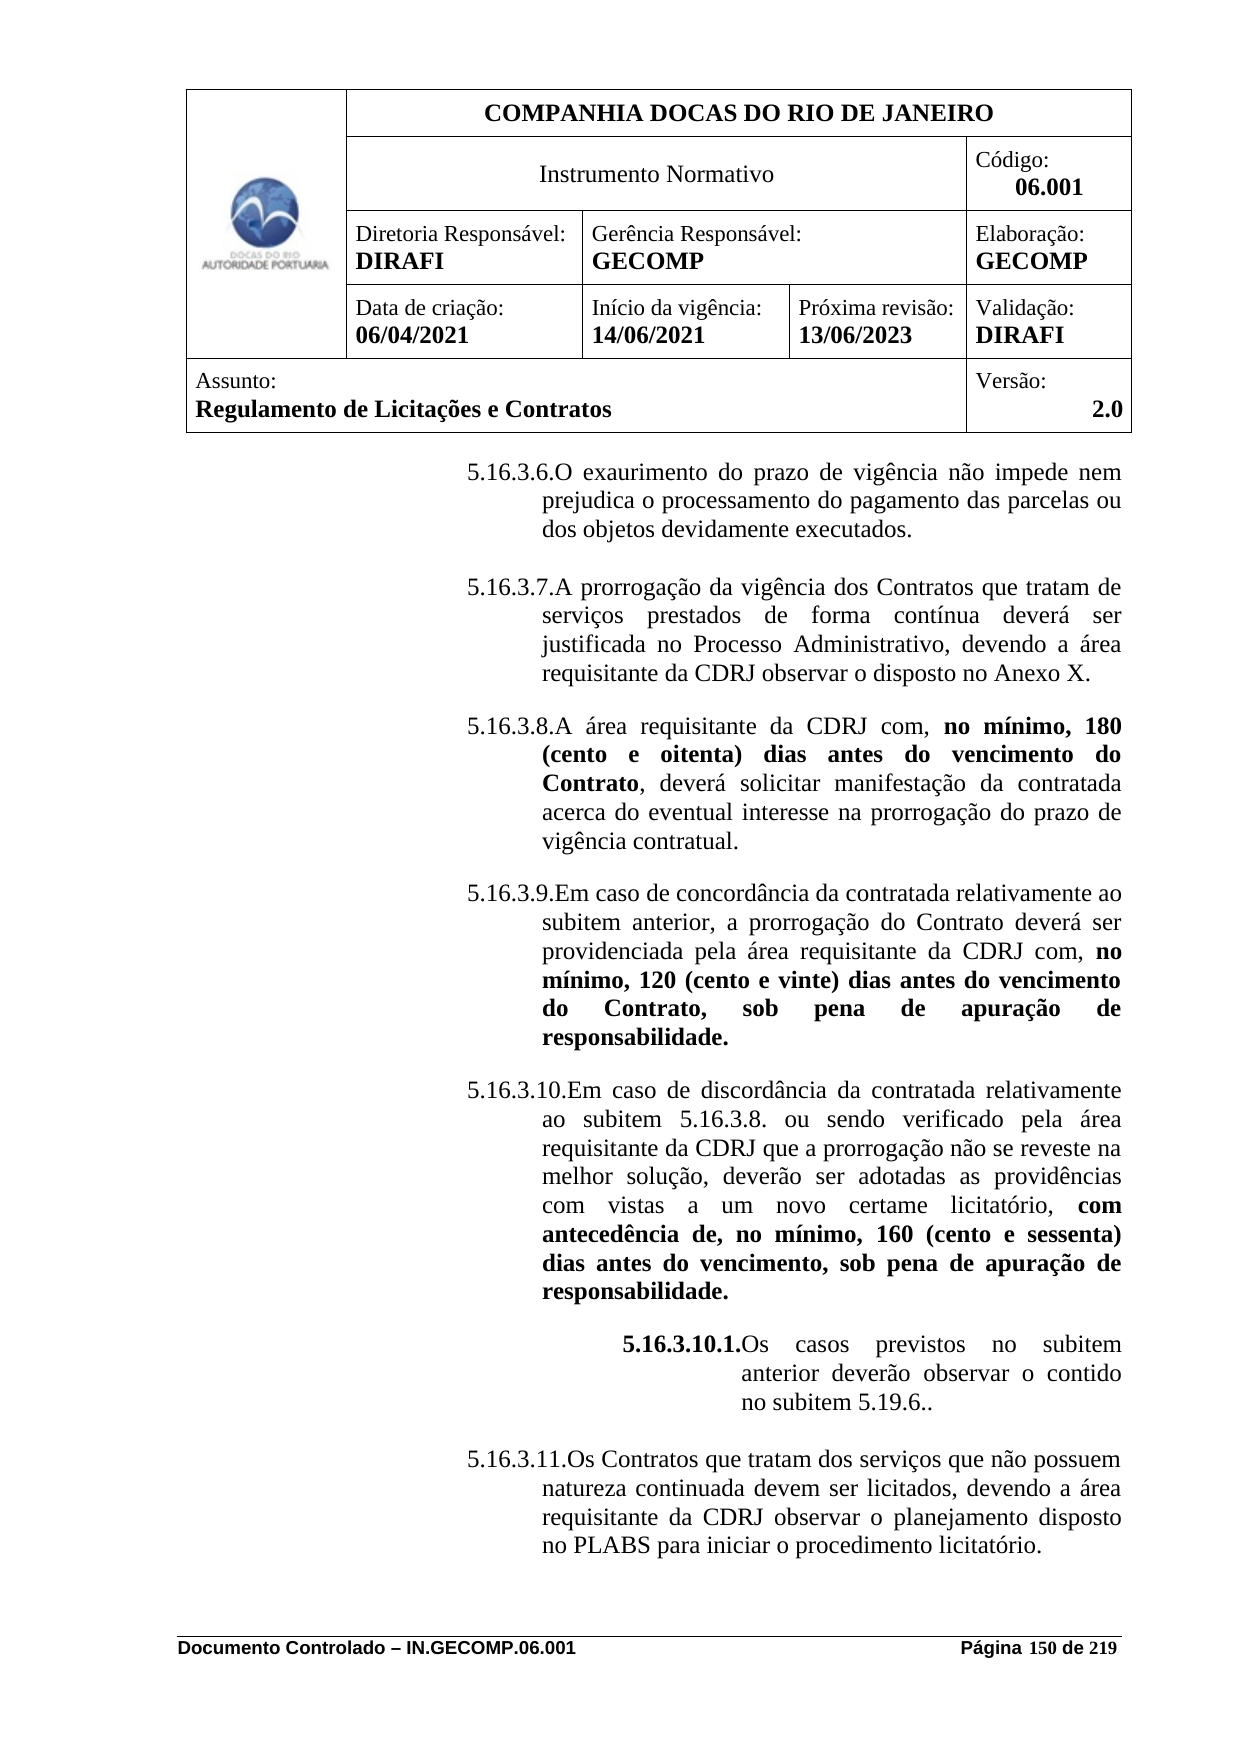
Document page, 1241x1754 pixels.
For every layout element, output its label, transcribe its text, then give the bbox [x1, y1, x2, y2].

list O exaurimento do prazo de vigência não impede nem prejudica o processamento do pagamento das parcelas ou dos objetos devidamente executados. [467, 457, 1122, 543]
list Em caso de concordância da contratada relativamente ao subitem anterior, a prorrogação do Contrato deverá ser providenciada pela área requisitante da CDRJ com, no mínimo, 120 (cento e vinte) dias antes do vencimento do Contrato, sob pena de apuração de responsabilidade. [467, 878, 1122, 1051]
list A área requisitante da CDRJ com, no mínimo, 180 (cento e oitenta) dias antes do vencimento do Contrato, deverá solicitar manifestação da contratada acerca do eventual interesse na prorrogação do prazo de vigência contratual. [467, 711, 1122, 854]
list A prorrogação da vigência dos Contratos que tratam de serviços prestados de forma contínua deverá ser justificada no Processo Administrativo, devendo a área requisitante da CDRJ observar o disposto no Anexo X. [467, 572, 1122, 687]
list Em caso de discordância da contratada relativamente ao subitem 5.16.3.8. ou sendo verificado pela área requisitante da CDRJ que a prorrogação não se reveste na melhor solução, deverão ser adotadas as providências com vistas a um novo certame licitatório, com antecedência de, no mínimo, 160 (cento e sessenta) dias antes do vencimento, sob pena de apuração de responsabilidade. [467, 1075, 1122, 1305]
list Os casos previstos no subitem anterior deverão observar o contido no subitem 5.19.6.. [622, 1329, 1122, 1415]
list Os Contratos que tratam dos serviços que não possuem natureza continuada devem ser licitados, devendo a área requisitante da CDRJ observar o planejamento disposto no PLABS para iniciar o procedimento licitatório. [467, 1444, 1122, 1559]
